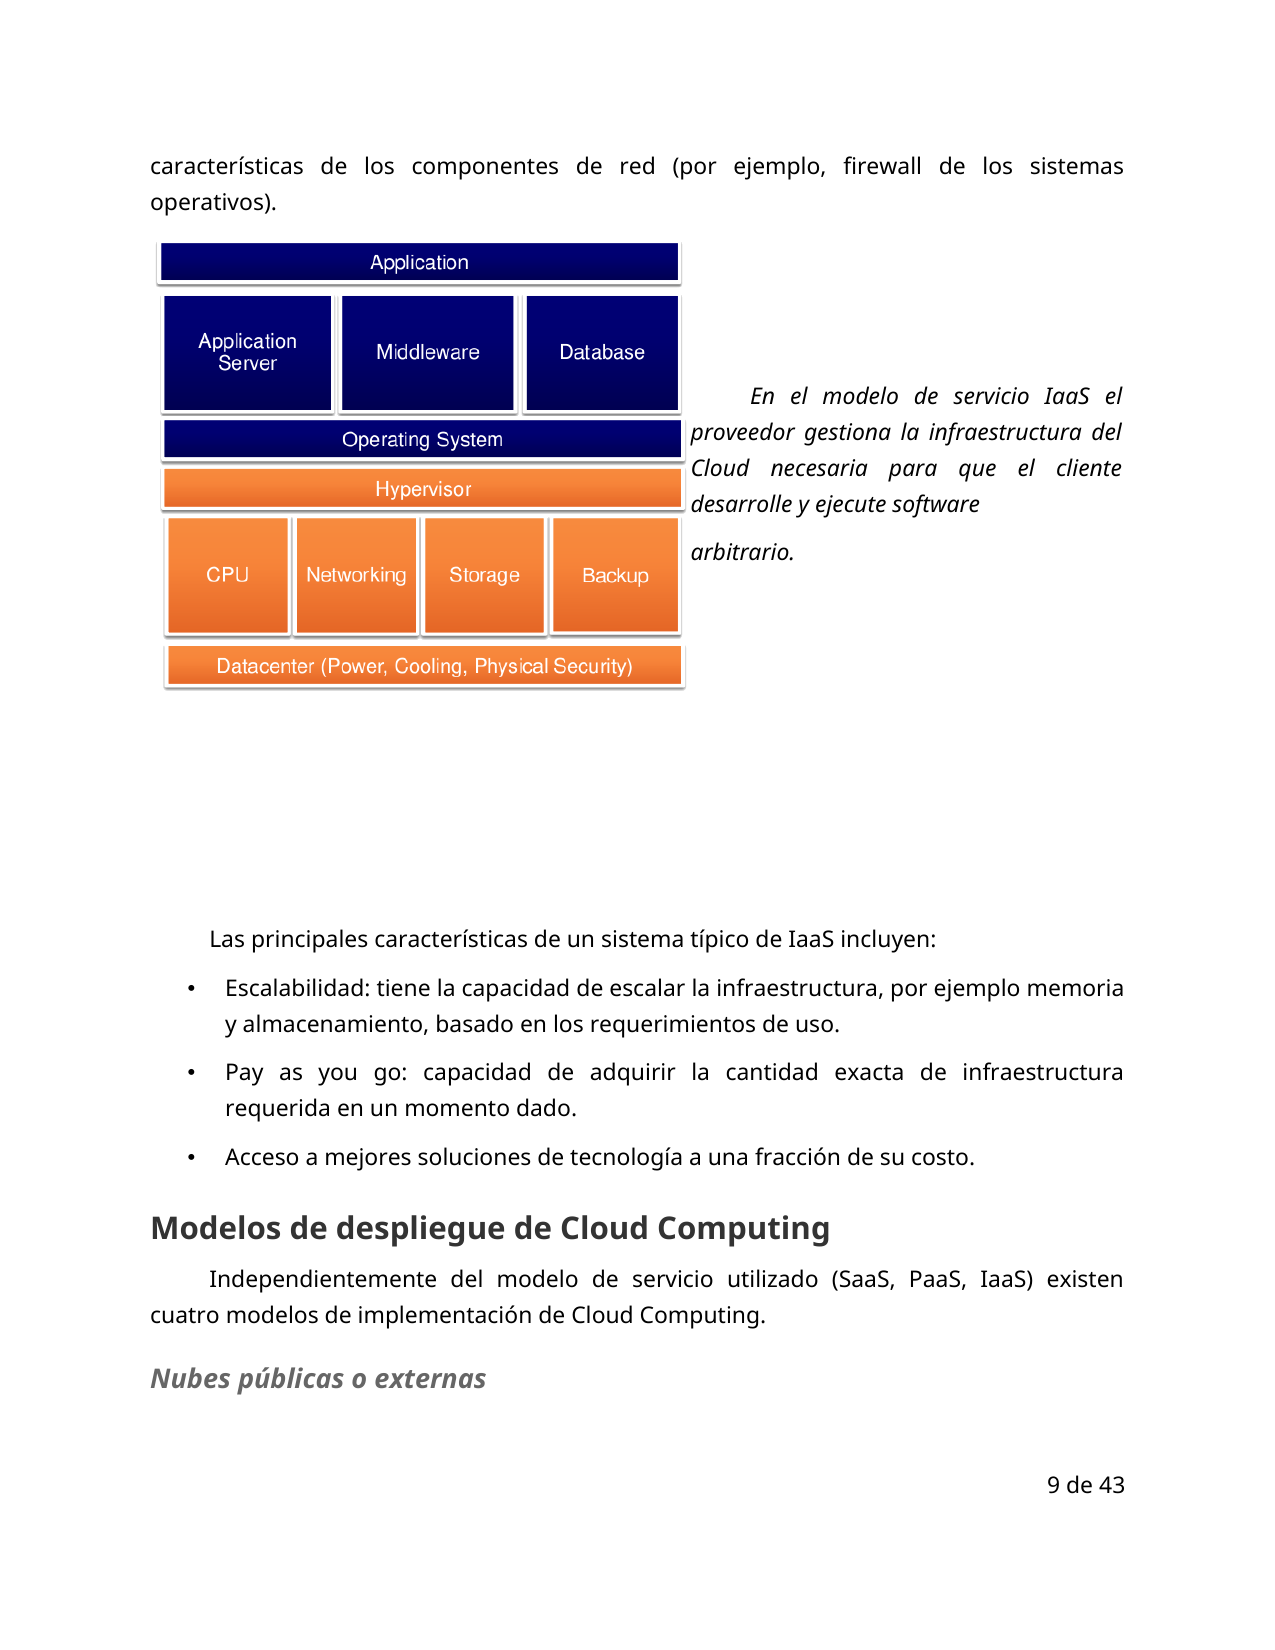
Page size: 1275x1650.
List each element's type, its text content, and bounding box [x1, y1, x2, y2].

list Pay as you go: capacidad de adquirir la cantidad exacta de infraestructura requerida en un momento dado. [187, 1056, 1125, 1123]
text arbitrario. [691, 536, 1125, 567]
subtitle Modelos de despliegue de Cloud Computing [150, 1206, 1125, 1248]
list Escalabilidad: tiene la capacidad de escalar la infraestructura, por ejemplo memoria y almacenamiento, basado en los requerimientos de uso. [187, 972, 1125, 1039]
text características de los componentes de red (por ejemplo, firewall de los sistemas operativos). [150, 150, 1125, 217]
text En el modelo de servicio IaaS el proveedor gestiona la infraestructura del Cloud necesaria para que el cliente desarrolle y ejecute software [691, 380, 1125, 519]
list Acceso a mejores soluciones de tecnología a una fracción de su costo. [187, 1141, 1125, 1172]
text Las principales características de un sistema típico de IaaS incluyen: [150, 923, 1125, 955]
subtitle Nubes públicas o externas [150, 1360, 1125, 1397]
picture [152, 234, 691, 698]
text Independientemente del modelo de servicio utilizado (SaaS, PaaS, IaaS) existen cuatro modelos de implementación de Cloud Computing. [150, 1263, 1125, 1330]
